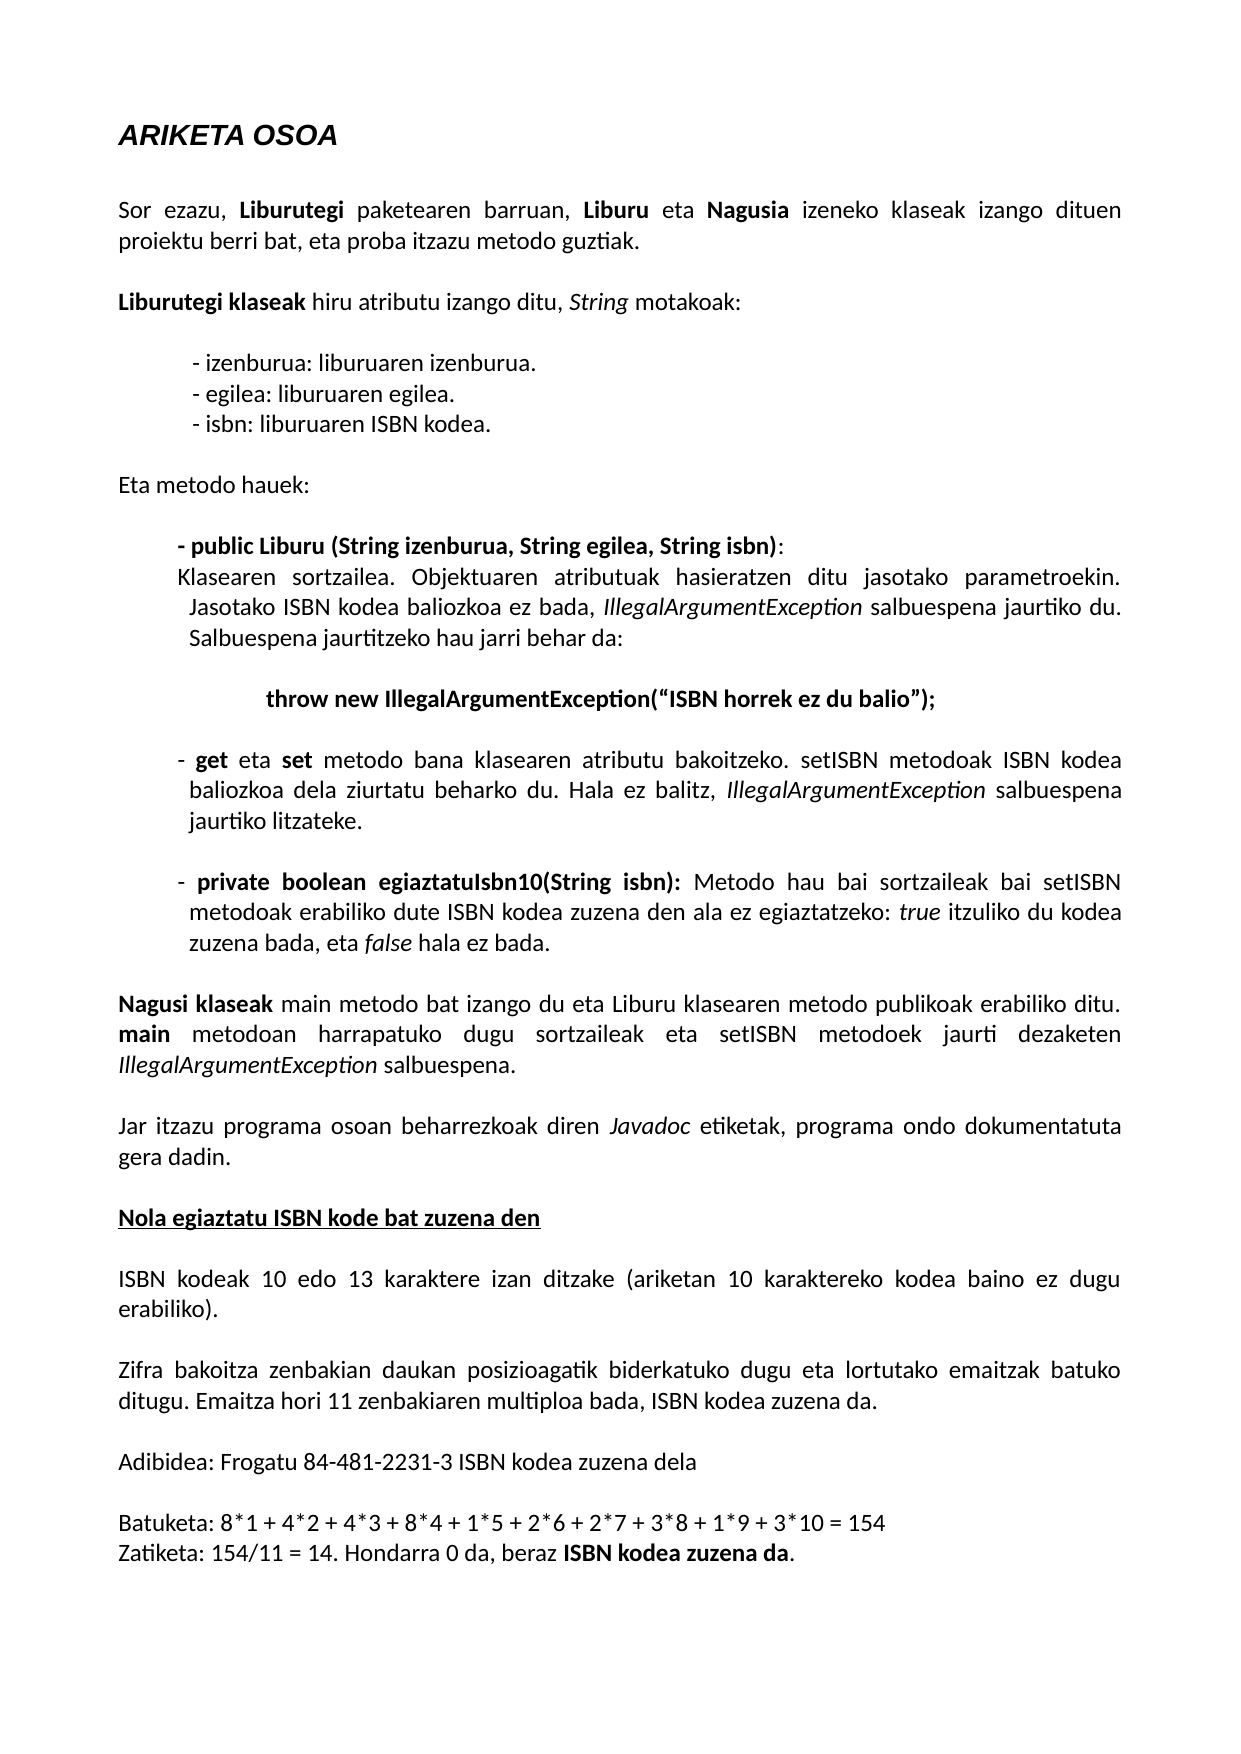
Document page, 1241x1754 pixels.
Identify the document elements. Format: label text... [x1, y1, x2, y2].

text Sor ezazu, Liburutegi paketearen barruan, Liburu eta Nagusia izeneko klaseak izango dituen proiektu berri bat, eta proba itzazu metodo guztiak. [118, 194, 1122, 256]
text Adibidea: Frogatu 84-481-2231-3 ISBN kodea zuzena dela [118, 1446, 1122, 1476]
text Zatiketa: 154/11 = 14. Hondarra 0 da, beraz ISBN kodea zuzena da. [118, 1537, 1122, 1568]
text - private boolean egiaztatuIsbn10(String isbn): Metodo hau bai sortzaileak bai setISBN metodoak erabiliko dute ISBN kodea zuzena den ala ez egiaztatzeko: true itzuliko du kodea zuzena bada, eta false hala ez bada. [177, 866, 1122, 958]
text - izenburua: liburuaren izenburua. [118, 347, 1122, 378]
text throw new IllegalArgumentException(“ISBN horrek ez du balio”); [118, 683, 1122, 713]
subtitle ARIKETA OSOA [118, 118, 1122, 152]
text - public Liburu (String izenburua, String egilea, String isbn): [177, 530, 1122, 561]
text Jar itzazu programa osoan beharrezkoak diren Javadoc etiketak, programa ondo dokumentatuta gera dadin. [118, 1110, 1122, 1171]
text Zifra bakoitza zenbakian daukan posizioagatik biderkatuko dugu eta lortutako emaitzak batuko ditugu. Emaitza hori 11 zenbakiaren multiploa bada, ISBN kodea zuzena da. [118, 1354, 1122, 1415]
text Batuketa: 8*1 + 4*2 + 4*3 + 8*4 + 1*5 + 2*6 + 2*7 + 3*8 + 1*9 + 3*10 = 154 [118, 1507, 1122, 1537]
text Eta metodo hauek: [118, 469, 1122, 500]
text Liburutegi klaseak hiru atributu izango ditu, String motakoak: [118, 286, 1122, 317]
text ISBN kodeak 10 edo 13 karaktere izan ditzake (ariketan 10 karaktereko kodea baino ez dugu erabiliko). [118, 1263, 1122, 1324]
text Nola egiaztatu ISBN kode bat zuzena den [118, 1202, 1122, 1232]
text - egilea: liburuaren egilea. [118, 378, 1122, 408]
text Klasearen sortzailea. Objektuaren atributuak hasieratzen ditu jasotako parametroekin. Jasotako ISBN kodea baliozkoa ez bada, IllegalArgumentException salbuespena jaurtiko du. Salbuespena jaurtitzeko hau jarri behar da: [177, 561, 1122, 652]
text - isbn: liburuaren ISBN kodea. [118, 408, 1122, 439]
text - get eta set metodo bana klasearen atributu bakoitzeko. setISBN metodoak ISBN kodea baliozkoa dela ziurtatu beharko du. Hala ez balitz, IllegalArgumentException salbuespena jaurtiko litzateke. [177, 744, 1122, 836]
text Nagusi klaseak main metodo bat izango du eta Liburu klasearen metodo publikoak erabiliko ditu. main metodoan harrapatuko dugu sortzaileak eta setISBN metodoek jaurti dezaketen IllegalArgumentException salbuespena. [118, 988, 1122, 1080]
